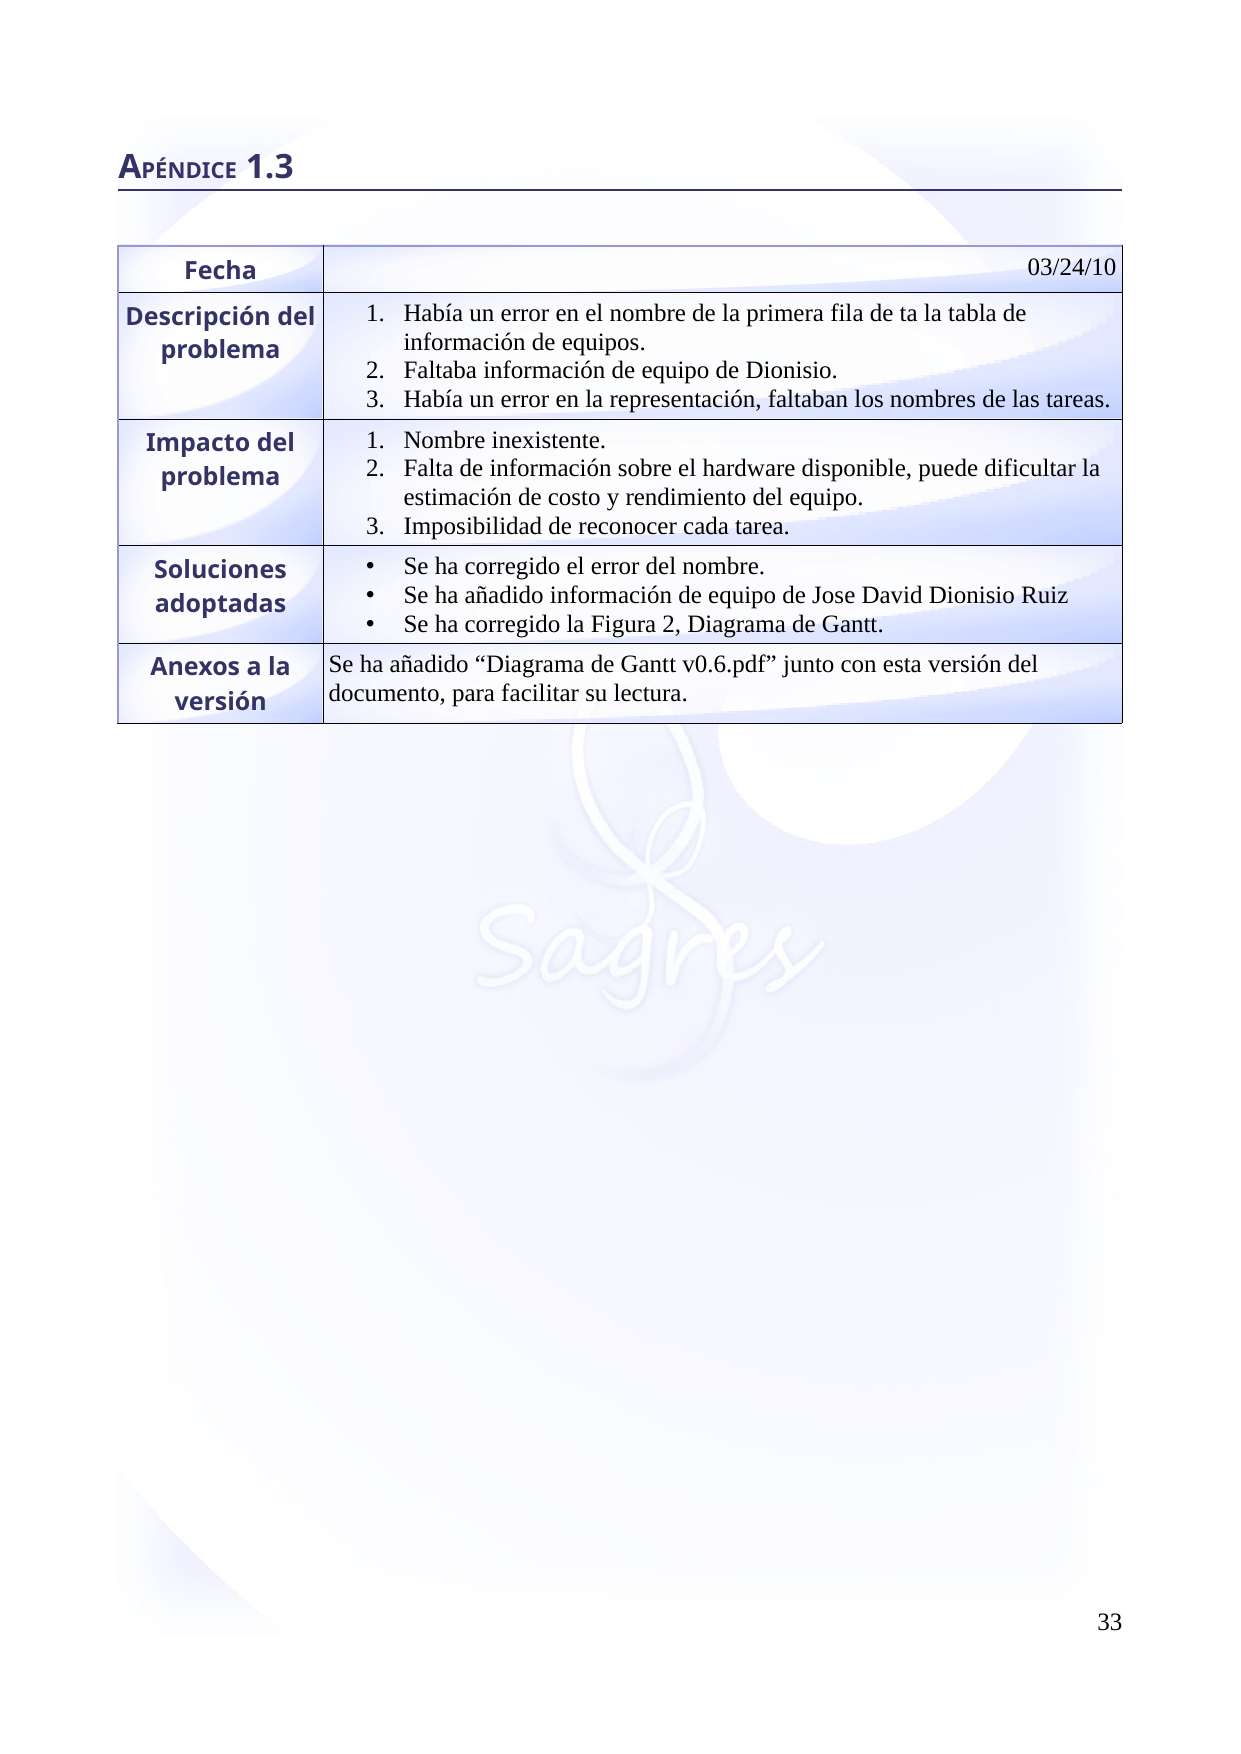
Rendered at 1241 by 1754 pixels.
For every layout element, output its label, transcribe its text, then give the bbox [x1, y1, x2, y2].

table_header Fecha [119, 247, 323, 292]
table_header 24/03/10 [324, 247, 1122, 292]
picture [118, 191, 1122, 245]
table_cell Había un error en el nombre de la primera fila de ta la tabla de información de equipos. Faltaba información de equipo de Dionisio. Había un error en la representación, faltaban los nombres de las tareas. [324, 293, 1122, 419]
table_cell Se ha añadido “Diagrama de Gantt v0.6.pdf” junto con esta versión del documento, para facilitar su lectura. [324, 644, 1122, 723]
subtitle Apéndice 1.3 [118, 143, 1122, 189]
table_cell Impacto del problema [119, 420, 323, 545]
table_cell Nombre inexistente. Falta de información sobre el hardware disponible, puede dificultar la estimación de costo y rendimiento del equipo. Imposibilidad de reconocer cada tarea. [324, 420, 1122, 545]
picture [118, 118, 1122, 143]
table_cell Descripción del problema [119, 293, 323, 419]
table_cell Se ha corregido el error del nombre. Se ha añadido información de equipo de Jose David Dionisio Ruiz Se ha corregido la Figura 2, Diagrama de Gantt. [324, 546, 1122, 643]
table_cell Soluciones adoptadas [119, 546, 323, 643]
table_cell Anexos a la versión [119, 644, 323, 723]
picture [118, 724, 1122, 1636]
